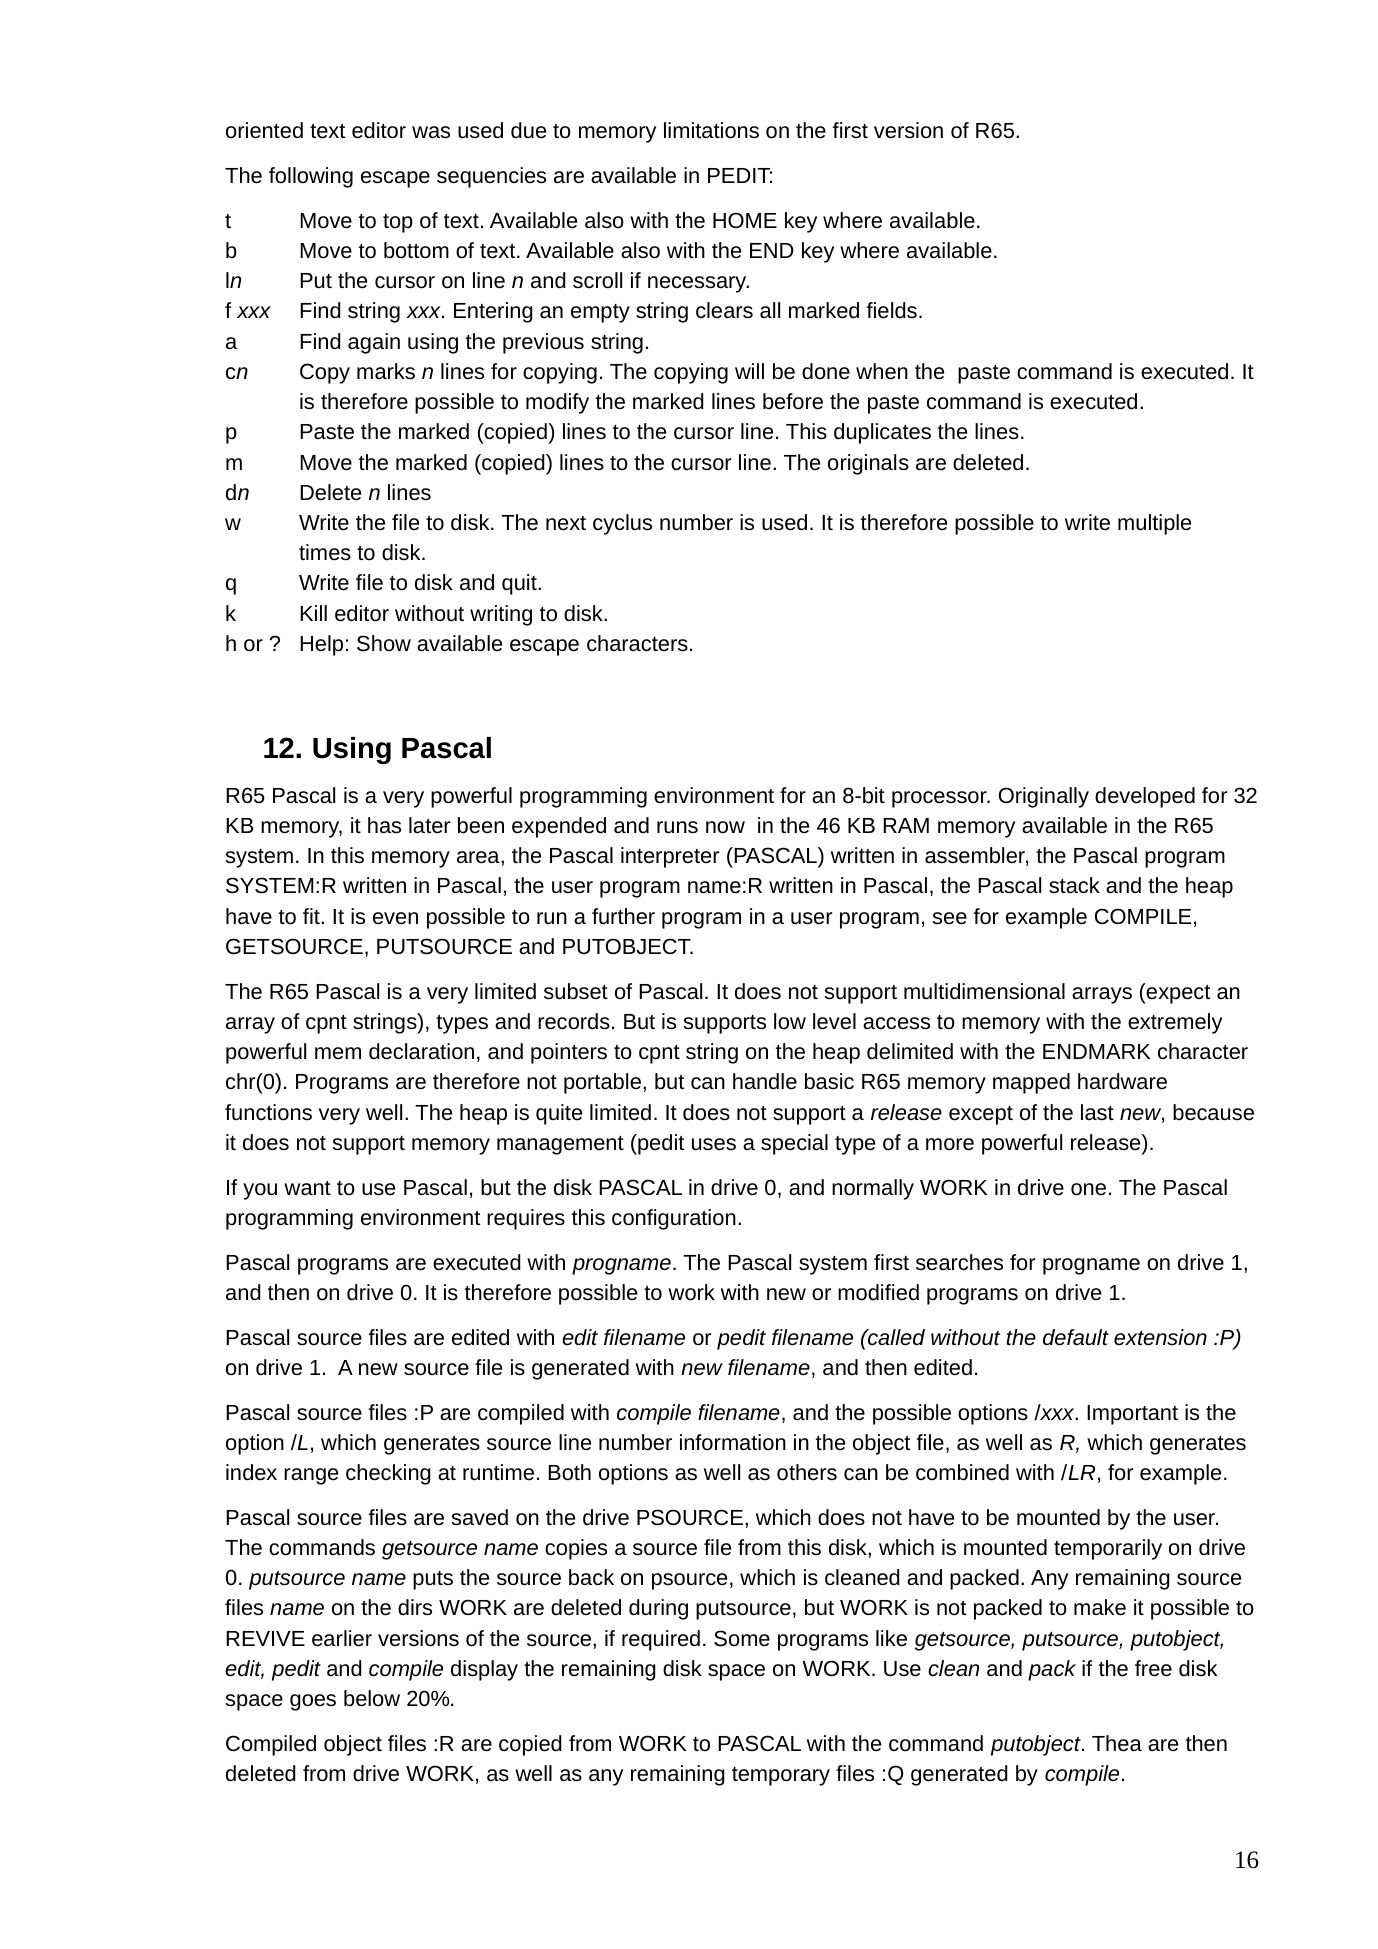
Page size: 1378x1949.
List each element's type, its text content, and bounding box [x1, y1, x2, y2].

text If you want to use Pascal, but the disk PASCAL in drive 0, and normally WORK in drive one. The Pascal programming environment requires this configuration. [225, 1174, 1259, 1230]
text The following escape sequencies are available in PEDIT: [225, 163, 1259, 188]
subtitle Using Pascal [262, 731, 1259, 765]
text oriented text editor was used due to memory limitations on the first version of R65. [225, 118, 1259, 143]
text R65 Pascal is a very powerful programming environment for an 8-bit processor. Originally developed for 32 KB memory, it has later been expended and runs now in the 46 KB RAM memory available in the R65 system. In this memory area, the Pascal interpreter (PASCAL) written in assembler, the Pascal program SYSTEM:R written in Pascal, the user program name:R written in Pascal, the Pascal stack and the heap have to fit. It is even possible to run a further program in a user program, see for example COMPILE, GETSOURCE, PUTSOURCE and PUTOBJECT. [225, 783, 1259, 959]
text Pascal programs are executed with progname. The Pascal system first searches for progname on drive 1, and then on drive 0. It is therefore possible to work with new or modified programs on drive 1. [225, 1249, 1259, 1305]
text Compiled object files :R are copied from WORK to PASCAL with the command putobject. Thea are then deleted from drive WORK, as well as any remaining temporary files :Q generated by compile. [225, 1731, 1259, 1786]
text Pascal source files :P are compiled with compile filename, and the possible options /xxx. Important is the option /L, which generates source line number information in the object file, as well as R, which generates index range checking at runtime. Both options as well as others can be combined with /LR, for example. [225, 1399, 1259, 1485]
text The R65 Pascal is a very limited subset of Pascal. It does not support multidimensional arrays (expect an array of cpnt strings), types and records. But is supports low level access to memory with the extremely powerful mem declaration, and pointers to cpnt string on the heap delimited with the ENDMARK character chr(0). Programs are therefore not portable, but can handle basic R65 memory mapped hardware functions very well. The heap is quite limited. It does not support a release except of the last new, because it does not support memory management (pedit uses a special type of a more powerful release). [225, 978, 1259, 1155]
text Pascal source files are edited with edit filename or pedit filename (called without the default extension :P) on drive 1. A new source file is generated with new filename, and then edited. [225, 1324, 1259, 1380]
text t Move to top of text. Available also with the HOME key where available. b Move to bottom of text. Available also with the END key where available. ln Put the cursor on line n and scroll if necessary. f xxx Find string xxx. Entering an empty string clears all marked fields. a Find again using the previous string. cn Copy marks n lines for copying. The copying will be done when the paste command is executed. It is therefore possible to modify the marked lines before the paste command is executed. p Paste the marked (copied) lines to the cursor line. This duplicates the lines. m Move the marked (copied) lines to the cursor line. The originals are deleted. dn Delete n lines w Write the file to disk. The next cyclus number is used. It is therefore possible to write multiple times to disk. q Write file to disk and quit. k Kill editor without writing to disk. h or ? Help: Show available escape characters. [225, 208, 1259, 656]
text Pascal source files are saved on the drive PSOURCE, which does not have to be mounted by the user. The commands getsource name copies a source file from this disk, which is mounted temporarily on drive 0. putsource name puts the source back on psource, which is cleaned and packed. Any remaining source files name on the dirs WORK are deleted during putsource, but WORK is not packed to make it possible to REVIVE earlier versions of the source, if required. Some programs like getsource, putsource, putobject, edit, pedit and compile display the remaining disk space on WORK. Use clean and pack if the free disk space goes below 20%. [225, 1504, 1259, 1711]
